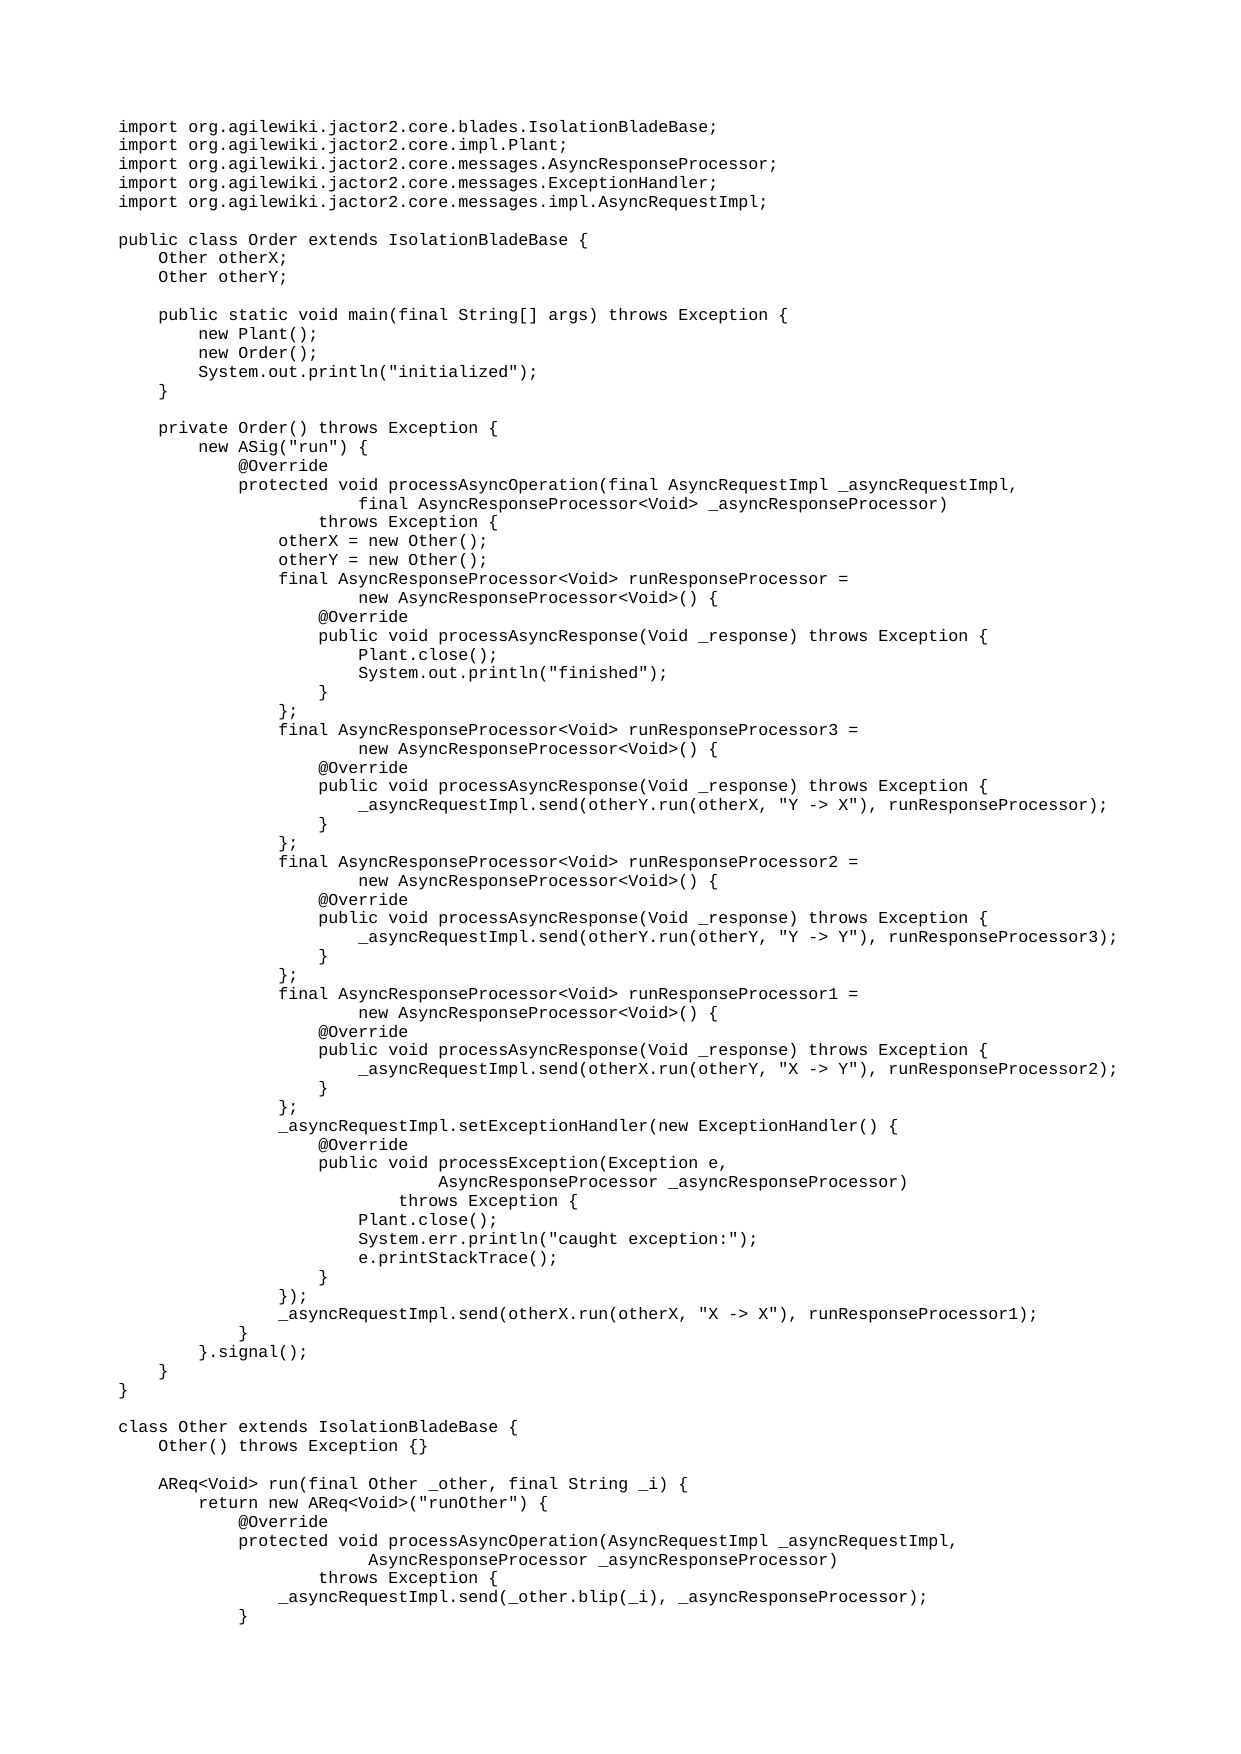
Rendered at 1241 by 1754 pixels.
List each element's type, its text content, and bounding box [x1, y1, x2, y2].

text @Override [118, 1513, 1122, 1532]
text @Override [118, 1136, 1122, 1155]
text import org.agilewiki.jactor2.core.blades.IsolationBladeBase; [118, 118, 1122, 137]
text } [118, 1268, 1122, 1287]
text import org.agilewiki.jactor2.core.messages.AsyncResponseProcessor; [118, 156, 1122, 175]
text otherY = new Other(); [118, 552, 1122, 571]
text } [118, 948, 1122, 967]
text @Override [118, 759, 1122, 778]
text protected void processAsyncOperation(AsyncRequestImpl _asyncRequestImpl, [118, 1532, 1122, 1551]
text System.out.println("finished"); [118, 665, 1122, 684]
text import org.agilewiki.jactor2.core.impl.Plant; [118, 137, 1122, 156]
text _asyncRequestImpl.send(otherY.run(otherY, "Y -> Y"), runResponseProcessor3); [118, 929, 1122, 948]
text Plant.close(); [118, 646, 1122, 665]
text new AsyncResponseProcessor<Void>() { [118, 872, 1122, 891]
text e.printStackTrace(); [118, 1249, 1122, 1268]
text final AsyncResponseProcessor<Void> runResponseProcessor2 = [118, 853, 1122, 872]
text new ASig("run") { [118, 439, 1122, 457]
text public static void main(final String[] args) throws Exception { [118, 307, 1122, 326]
text }.signal(); [118, 1344, 1122, 1362]
text _asyncRequestImpl.setExceptionHandler(new ExceptionHandler() { [118, 1117, 1122, 1136]
text AReq<Void> run(final Other _other, final String _i) { [118, 1476, 1122, 1494]
text private Order() throws Exception { [118, 420, 1122, 439]
text } [118, 1362, 1122, 1381]
text }; [118, 834, 1122, 853]
text _asyncRequestImpl.send(_other.blip(_i), _asyncResponseProcessor); [118, 1589, 1122, 1608]
text } [118, 1080, 1122, 1098]
text class Other extends IsolationBladeBase { [118, 1419, 1122, 1438]
text new Order(); [118, 344, 1122, 363]
text final AsyncResponseProcessor<Void> runResponseProcessor = [118, 571, 1122, 589]
text } [118, 1608, 1122, 1626]
text }); [118, 1287, 1122, 1306]
text }; [118, 1098, 1122, 1117]
text final AsyncResponseProcessor<Void> _asyncResponseProcessor) [118, 495, 1122, 514]
text _asyncRequestImpl.send(otherX.run(otherY, "X -> Y"), runResponseProcessor2); [118, 1061, 1122, 1080]
text new Plant(); [118, 326, 1122, 344]
text otherX = new Other(); [118, 533, 1122, 552]
text final AsyncResponseProcessor<Void> runResponseProcessor1 = [118, 985, 1122, 1004]
text @Override [118, 891, 1122, 910]
text return new AReq<Void>("runOther") { [118, 1494, 1122, 1513]
text Other otherY; [118, 269, 1122, 288]
text _asyncRequestImpl.send(otherX.run(otherX, "X -> X"), runResponseProcessor1); [118, 1306, 1122, 1325]
text protected void processAsyncOperation(final AsyncRequestImpl _asyncRequestImpl, [118, 476, 1122, 495]
text @Override [118, 1023, 1122, 1042]
text public void processException(Exception e, [118, 1155, 1122, 1174]
text Other() throws Exception {} [118, 1438, 1122, 1457]
text }; [118, 703, 1122, 721]
text public void processAsyncResponse(Void _response) throws Exception { [118, 1042, 1122, 1061]
text AsyncResponseProcessor _asyncResponseProcessor) [118, 1174, 1122, 1193]
text throws Exception { [118, 1570, 1122, 1589]
text @Override [118, 608, 1122, 627]
text new AsyncResponseProcessor<Void>() { [118, 589, 1122, 608]
text new AsyncResponseProcessor<Void>() { [118, 1004, 1122, 1023]
text Other otherX; [118, 250, 1122, 269]
text new AsyncResponseProcessor<Void>() { [118, 740, 1122, 759]
text } [118, 1381, 1122, 1400]
text Plant.close(); [118, 1212, 1122, 1231]
text _asyncRequestImpl.send(otherY.run(otherX, "Y -> X"), runResponseProcessor); [118, 797, 1122, 816]
text final AsyncResponseProcessor<Void> runResponseProcessor3 = [118, 721, 1122, 740]
text public void processAsyncResponse(Void _response) throws Exception { [118, 627, 1122, 646]
text System.out.println("initialized"); [118, 363, 1122, 382]
text @Override [118, 457, 1122, 476]
text import org.agilewiki.jactor2.core.messages.ExceptionHandler; [118, 175, 1122, 193]
text public class Order extends IsolationBladeBase { [118, 231, 1122, 250]
text } [118, 816, 1122, 834]
text System.err.println("caught exception:"); [118, 1231, 1122, 1249]
text AsyncResponseProcessor _asyncResponseProcessor) [118, 1551, 1122, 1570]
text } [118, 1325, 1122, 1344]
text throws Exception { [118, 514, 1122, 533]
text public void processAsyncResponse(Void _response) throws Exception { [118, 910, 1122, 929]
text public void processAsyncResponse(Void _response) throws Exception { [118, 778, 1122, 797]
text }; [118, 967, 1122, 985]
text throws Exception { [118, 1193, 1122, 1212]
text } [118, 684, 1122, 703]
text import org.agilewiki.jactor2.core.messages.impl.AsyncRequestImpl; [118, 193, 1122, 212]
text } [118, 382, 1122, 401]
